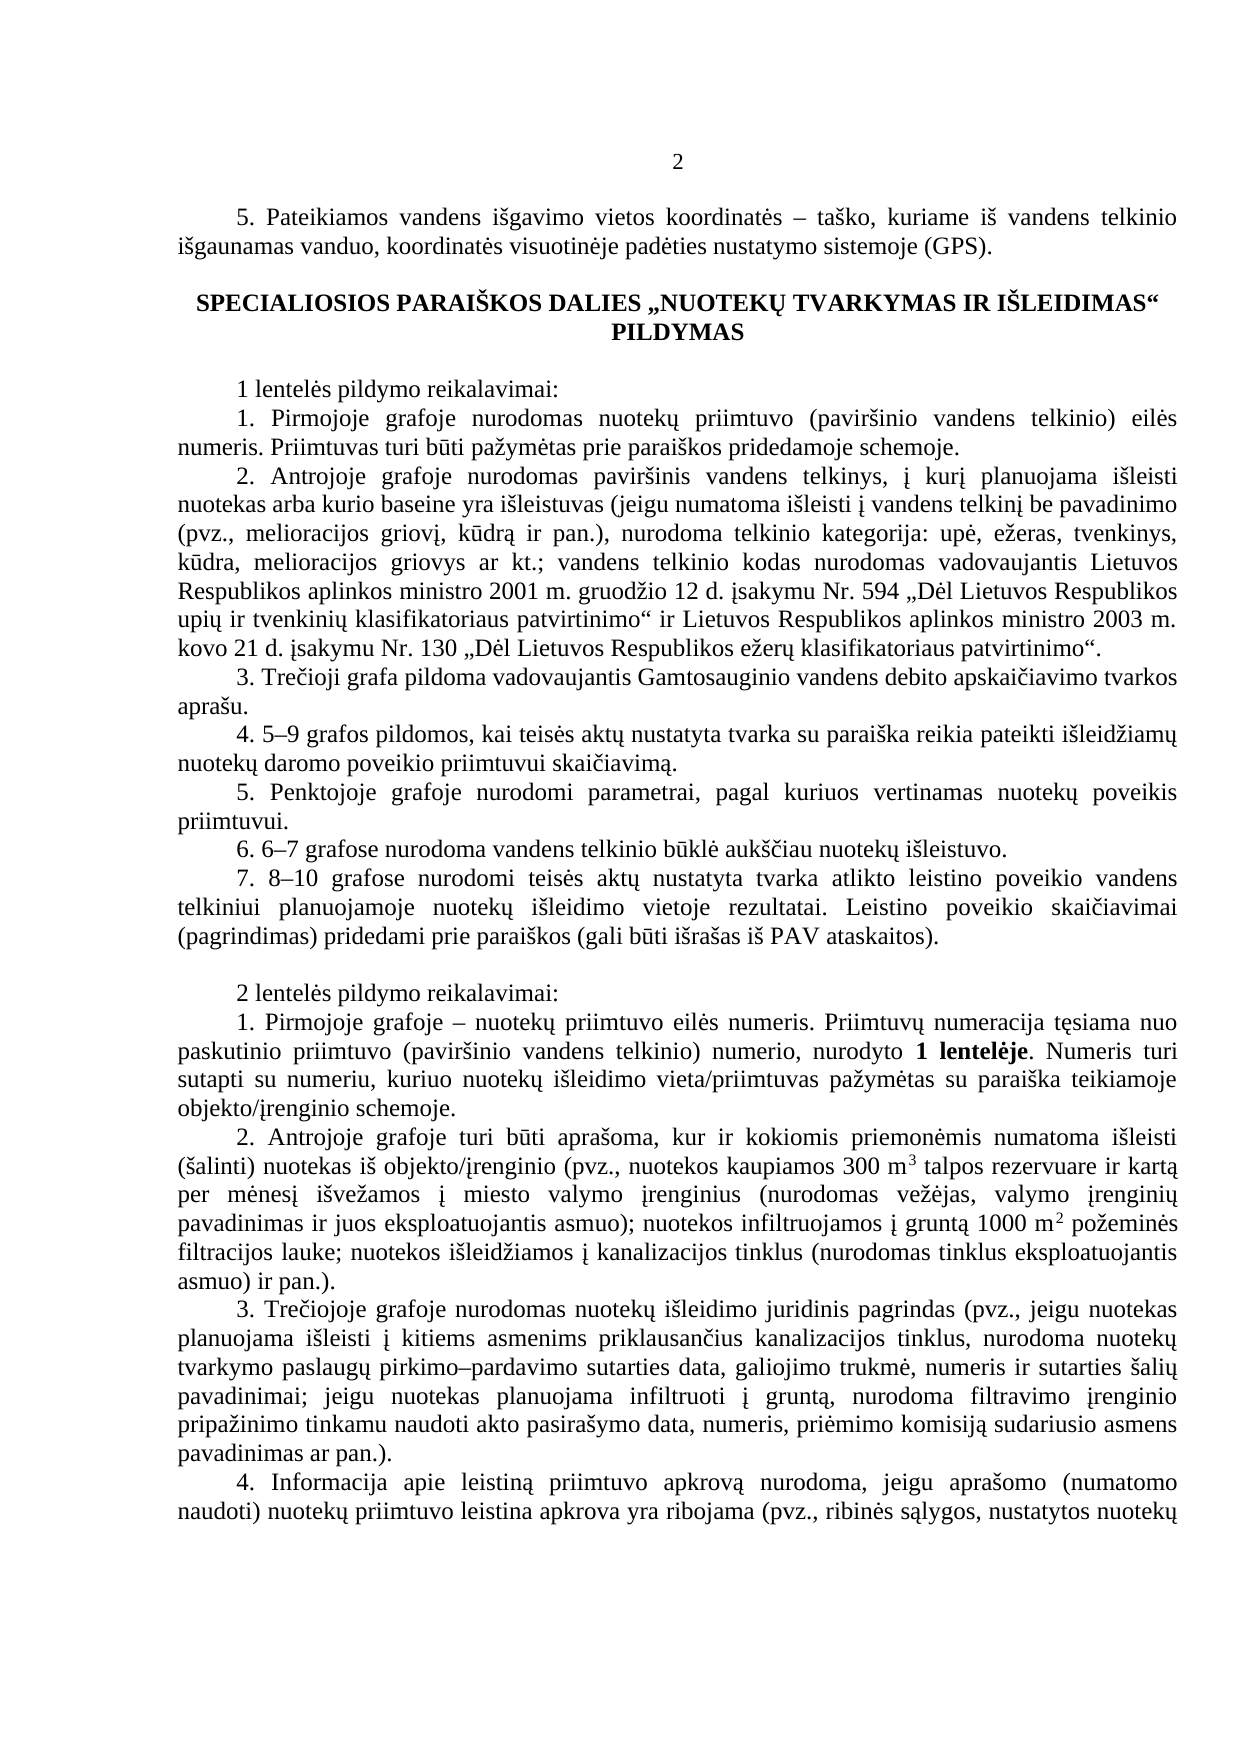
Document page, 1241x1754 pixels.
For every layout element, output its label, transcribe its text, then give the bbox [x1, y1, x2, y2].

text 2 lentelės pildymo reikalavimai: [177, 978, 1178, 1007]
text SPECIALIOSIOS PARAIŠKOS DALIES „NUOTEKŲ TVARKYMAS IR IŠLEIDIMAS“ PILDYMAS [177, 288, 1178, 346]
text 1 lentelės pildymo reikalavimai: [177, 374, 1178, 403]
text 7. 8–10 grafose nurodomi teisės aktų nustatyta tvarka atlikto leistino poveikio vandens telkiniui planuojamoje nuotekų išleidimo vietoje rezultatai. Leistino poveikio skaičiavimai (pagrindimas) pridedami prie paraiškos (gali būti išrašas iš PAV ataskaitos). [177, 863, 1178, 949]
text 2. antrojoje grafoje nurodomas paviršinis vandens telkinys, į kurį planuojama išleisti nuotekas arba kurio baseine yra išleistuvas (jeigu numatoma išleisti į vandens telkinį be pavadinimo (pvz., melioracijos griovį, kūdrą ir pan.), nurodoma telkinio kategorija: upė, ežeras, tvenkinys, kūdra, melioracijos griovys ar kt.; vandens telkinio kodas nurodomas vadovaujantis Lietuvos Respublikos aplinkos ministro 2001 m. gruodžio 12 d. įsakymu Nr. 594 „Dėl Lietuvos Respublikos upių ir tvenkinių klasifikatoriaus patvirtinimo“ ir Lietuvos Respublikos aplinkos ministro 2003 m. kovo 21 d. įsakymu Nr. 130 „Dėl Lietuvos Respublikos ežerų klasifikatoriaus patvirtinimo“. [177, 461, 1178, 662]
text 3. trečioji grafa pildoma vadovaujantis Gamtosauginio vandens debito apskaičiavimo tvarkos aprašu. [177, 662, 1178, 719]
text 6. 6–7 grafose nurodoma vandens telkinio būklė aukščiau nuotekų išleistuvo. [177, 834, 1178, 863]
text 4. 5–9 grafos pildomos, kai teisės aktų nustatyta tvarka su paraiška reikia pateikti išleidžiamų nuotekų daromo poveikio priimtuvui skaičiavimą. [177, 719, 1178, 777]
text 3. trečiojoje grafoje nurodomas nuotekų išleidimo juridinis pagrindas (pvz., jeigu nuotekas planuojama išleisti į kitiems asmenims priklausančius kanalizacijos tinklus, nurodoma nuotekų tvarkymo paslaugų pirkimo–pardavimo sutarties data, galiojimo trukmė, numeris ir sutarties šalių pavadinimai; jeigu nuotekas planuojama infiltruoti į gruntą, nurodoma filtravimo įrenginio pripažinimo tinkamu naudoti akto pasirašymo data, numeris, priėmimo komisiją sudariusio asmens pavadinimas ar pan.). [177, 1294, 1178, 1467]
text 4. informacija apie leistiną priimtuvo apkrovą nurodoma, jeigu aprašomo (numatomo naudoti) nuotekų priimtuvo leistina apkrova yra ribojama (pvz., ribinės sąlygos, nustatytos nuotekų [177, 1467, 1178, 1524]
text 5. penktojoje grafoje nurodomi parametrai, pagal kuriuos vertinamas nuotekų poveikis priimtuvui. [177, 777, 1178, 834]
text 1. pirmojoje grafoje – nuotekų priimtuvo eilės numeris. Priimtuvų numeracija tęsiama nuo paskutinio priimtuvo (paviršinio vandens telkinio) numerio, nurodyto 1 lentelėje. Numeris turi sutapti su numeriu, kuriuo nuotekų išleidimo vieta/priimtuvas pažymėtas su paraiška teikiamoje objekto/įrenginio schemoje. [177, 1007, 1178, 1122]
text 1. Pirmojoje grafoje nurodomas nuotekų priimtuvo (paviršinio vandens telkinio) eilės numeris. Priimtuvas turi būti pažymėtas prie paraiškos pridedamoje schemoje. [177, 403, 1178, 461]
text 2. antrojoje grafoje turi būti aprašoma, kur ir kokiomis priemonėmis numatoma išleisti (šalinti) nuotekas iš objekto/įrenginio (pvz., nuotekos kaupiamos 300 m3 talpos rezervuare ir kartą per mėnesį išvežamos į miesto valymo įrenginius (nurodomas vežėjas, valymo įrenginių pavadinimas ir juos eksploatuojantis asmuo); nuotekos infiltruojamos į gruntą 1000 m2 požeminės filtracijos lauke; nuotekos išleidžiamos į kanalizacijos tinklus (nurodomas tinklus eksploatuojantis asmuo) ir pan.). [177, 1122, 1178, 1294]
text 5. Pateikiamos vandens išgavimo vietos koordinatės – taško, kuriame iš vandens telkinio išgaunamas vanduo, koordinatės visuotinėje padėties nustatymo sistemoje (GPS). [177, 202, 1178, 259]
